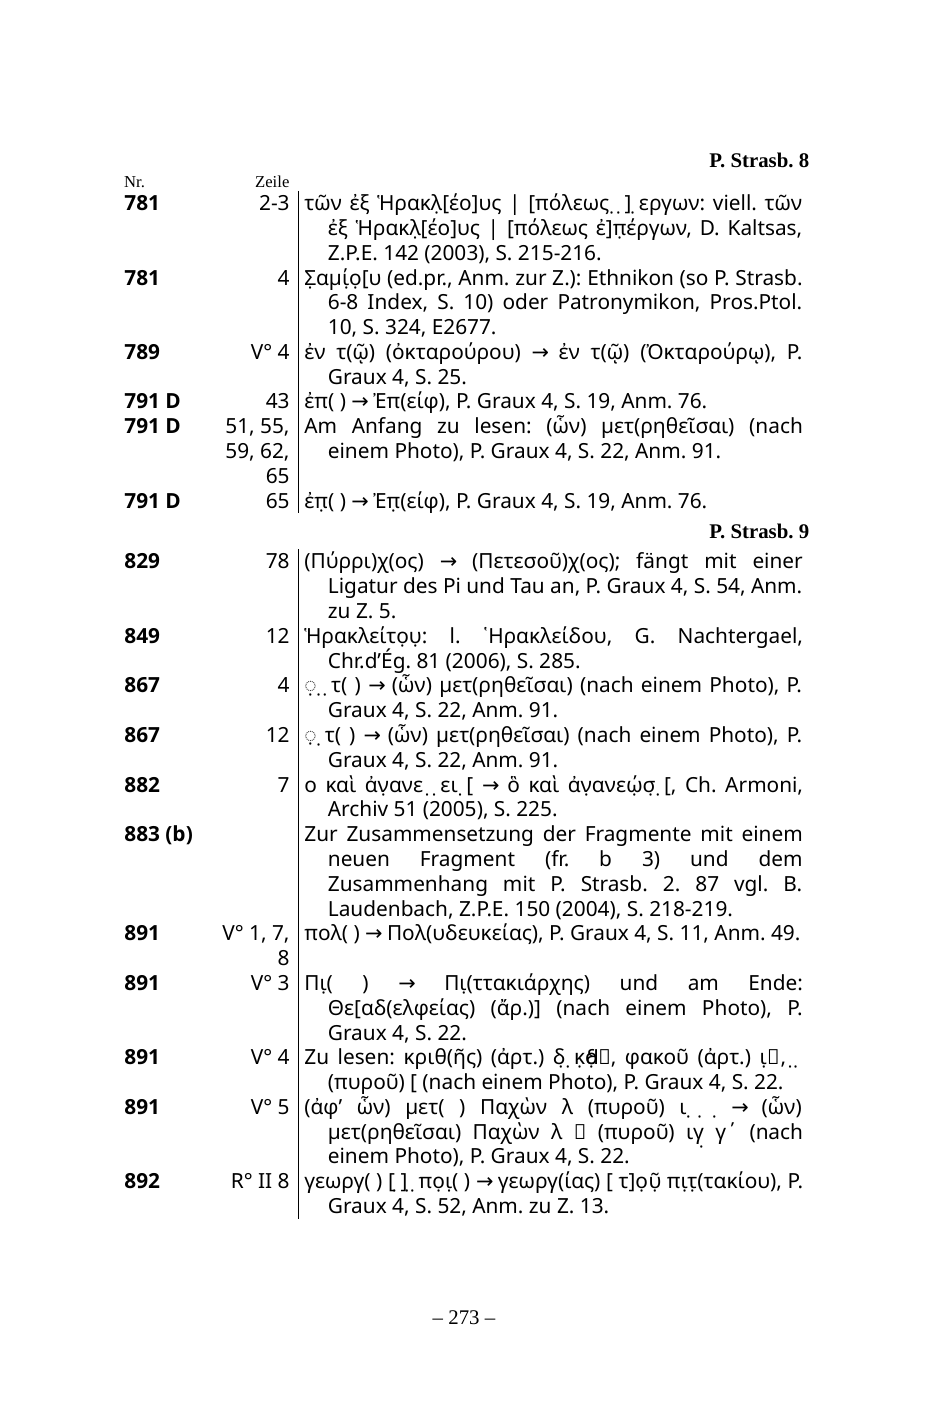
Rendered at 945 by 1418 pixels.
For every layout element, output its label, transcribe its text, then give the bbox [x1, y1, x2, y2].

table_cell Am Anfang zu lesen: (ὧν) μετ(ρηθεῖσαι) (nach einem Photo), P. Graux 4, S. 22, Anm. 91. [299, 414, 809, 488]
table_header (Πύρρι)χ(ος) → (Πετεσοῦ)χ(ος); fängt mit einer Ligatur des Pi und Tau an, P. Graux 4, S. 54, Anm. zu Z. 5. [299, 549, 809, 623]
table_cell ο καὶ ἀν̣ανε ̣ ̣ει ̣[ → ὃ καὶ ἀν̣ανεώ̣σ̣ ̣[, Ch. Armoni, Archiv 51 (2005), S. 225. [299, 772, 809, 822]
table_cell V° 3 [207, 971, 298, 1045]
table_cell ἐν τ(ῷ) (ὀκταρούρου) → ἐν τ(ῷ) (Ὀκταρούρῳ), P. Graux 4, S. 25. [299, 340, 809, 389]
subtitle P. Strasb. 9 [118, 519, 809, 543]
table_cell V° 4 [207, 1045, 298, 1094]
table_header 78 [207, 549, 298, 623]
table_cell 4 [207, 265, 298, 339]
table_cell 891 [118, 1095, 207, 1169]
table_cell 12 [207, 723, 298, 772]
table_cell 791 D [118, 389, 207, 414]
table_cell 2-3 [207, 191, 298, 265]
table_cell 891 [118, 921, 207, 971]
table_cell 891 [118, 1045, 207, 1094]
table_cell ̣ ̣τ( ) → (ὧν) μετ(ρηθεῖσαι) (nach einem Photo), P. Graux 4, S. 22, Anm. 91. [299, 723, 809, 772]
table_cell Ἡρακλείτο̣υ̣: l. ῾Ηρακλείδου, G. Nachtergael, Chr.d’Ég. 81 (2006), S. 285. [299, 624, 809, 673]
table_cell (ἀφʼ ὧν) μετ( ) Παχὼν λ (πυροῦ) ι̣ ̣ ̣ → (ὧν) μετ(ρηθεῖσαι) Παχὼν λ  (πυροῦ) ιγ̣ γ´ (nach einem Photo), P. Graux 4, S. 22. [299, 1095, 809, 1169]
table_cell 12 [207, 624, 298, 673]
table_cell Zu lesen: κριθ(ῆς) (ἀρτ.) δ̣ ̣κ̣ο̣, φακοῦ (ἀρτ.) ι̣𐅸, ̣ ̣ (πυροῦ) [ (nach einem Photo), P. Graux 4, S. 22. [299, 1045, 809, 1094]
table_cell 7 [207, 772, 298, 822]
table_cell 867 [118, 723, 207, 772]
table_cell πολ( ) → Πολ(υδευκείας), P. Graux 4, S. 11, Anm. 49. [299, 921, 809, 971]
table_cell 791 D [118, 488, 207, 513]
table_cell ̣ ̣ ̣τ( ) → (ὧν) μετ(ρηθεῖσαι) (nach einem Photo), P. Graux 4, S. 22, Anm. 91. [299, 673, 809, 723]
table_cell 51, 55, 59, 62, 65 [207, 414, 298, 488]
table_header 829 [118, 549, 207, 623]
table_cell γεωργ( ) [ ̣] ̣ ̣πο̣ι̣( ) → γεωργ(ίας) [ τ]ο̣ῦ̣ πι̣τ̣(τακίου), P. Graux 4, S. 52, Anm. zu Z. 13. [299, 1169, 809, 1218]
table_cell 781 [118, 265, 207, 339]
table_cell 789 [118, 340, 207, 389]
table_cell Zur Zusammensetzung der Fragmente mit einem neuen Fragment (fr. b 3) und dem Zusammenhang mit P. Strasb. 2. 87 vgl. B. Laudenbach, Z.P.E. 150 (2004), S. 218-219. [299, 822, 809, 921]
table_cell Σ̣αμί̣ο̣[υ (ed.pr., Anm. zur Z.): Ethnikon (so P. Strasb. 6-8 Index, S. 10) oder Patronymikon, Pros.Ptol. 10, S. 324, E2677. [299, 265, 809, 339]
table_cell V° 1, 7, 8 [207, 921, 298, 971]
table_cell Πι̣( ) → Πι̣(ττακιάρχης) und am Ende: Θε[αδ(ελφείας) (ἄρ.)] (nach einem Photo), P. Graux 4, S. 22. [299, 971, 809, 1045]
table_cell 891 [118, 971, 207, 1045]
table_cell V° 5 [207, 1095, 298, 1169]
table_cell 65 [207, 488, 298, 513]
table_cell ἐπ( ) → Ἐπ(είφ), P. Graux 4, S. 19, Anm. 76. [299, 389, 809, 414]
table_cell 4 [207, 673, 298, 723]
table_cell R° II 8 [207, 1169, 298, 1218]
table_cell V° 4 [207, 340, 298, 389]
table_cell 892 [118, 1169, 207, 1218]
table_cell ἐπ̣( ) → Ἐπ̣(είφ), P. Graux 4, S. 19, Anm. 76. [299, 488, 809, 513]
table_cell 43 [207, 389, 298, 414]
table_cell τῶν ἐξ Ἡρακλ̣[έο]υς | [πόλεως ̣ ̣] ̣εργων: viell. τῶν ἐξ Ἡρακλ̣[έο]υς | [πόλεως ἐ]π̣έργων, D. Kaltsas, Z.P.E. 142 (2003), S. 215-216. [299, 191, 809, 265]
table_cell [207, 822, 298, 921]
table_cell 882 [118, 772, 207, 822]
table_cell 883 (b) [118, 822, 207, 921]
table_cell 781 [118, 191, 207, 265]
table_cell 849 [118, 624, 207, 673]
table_cell 867 [118, 673, 207, 723]
table_cell 791 D [118, 414, 207, 488]
